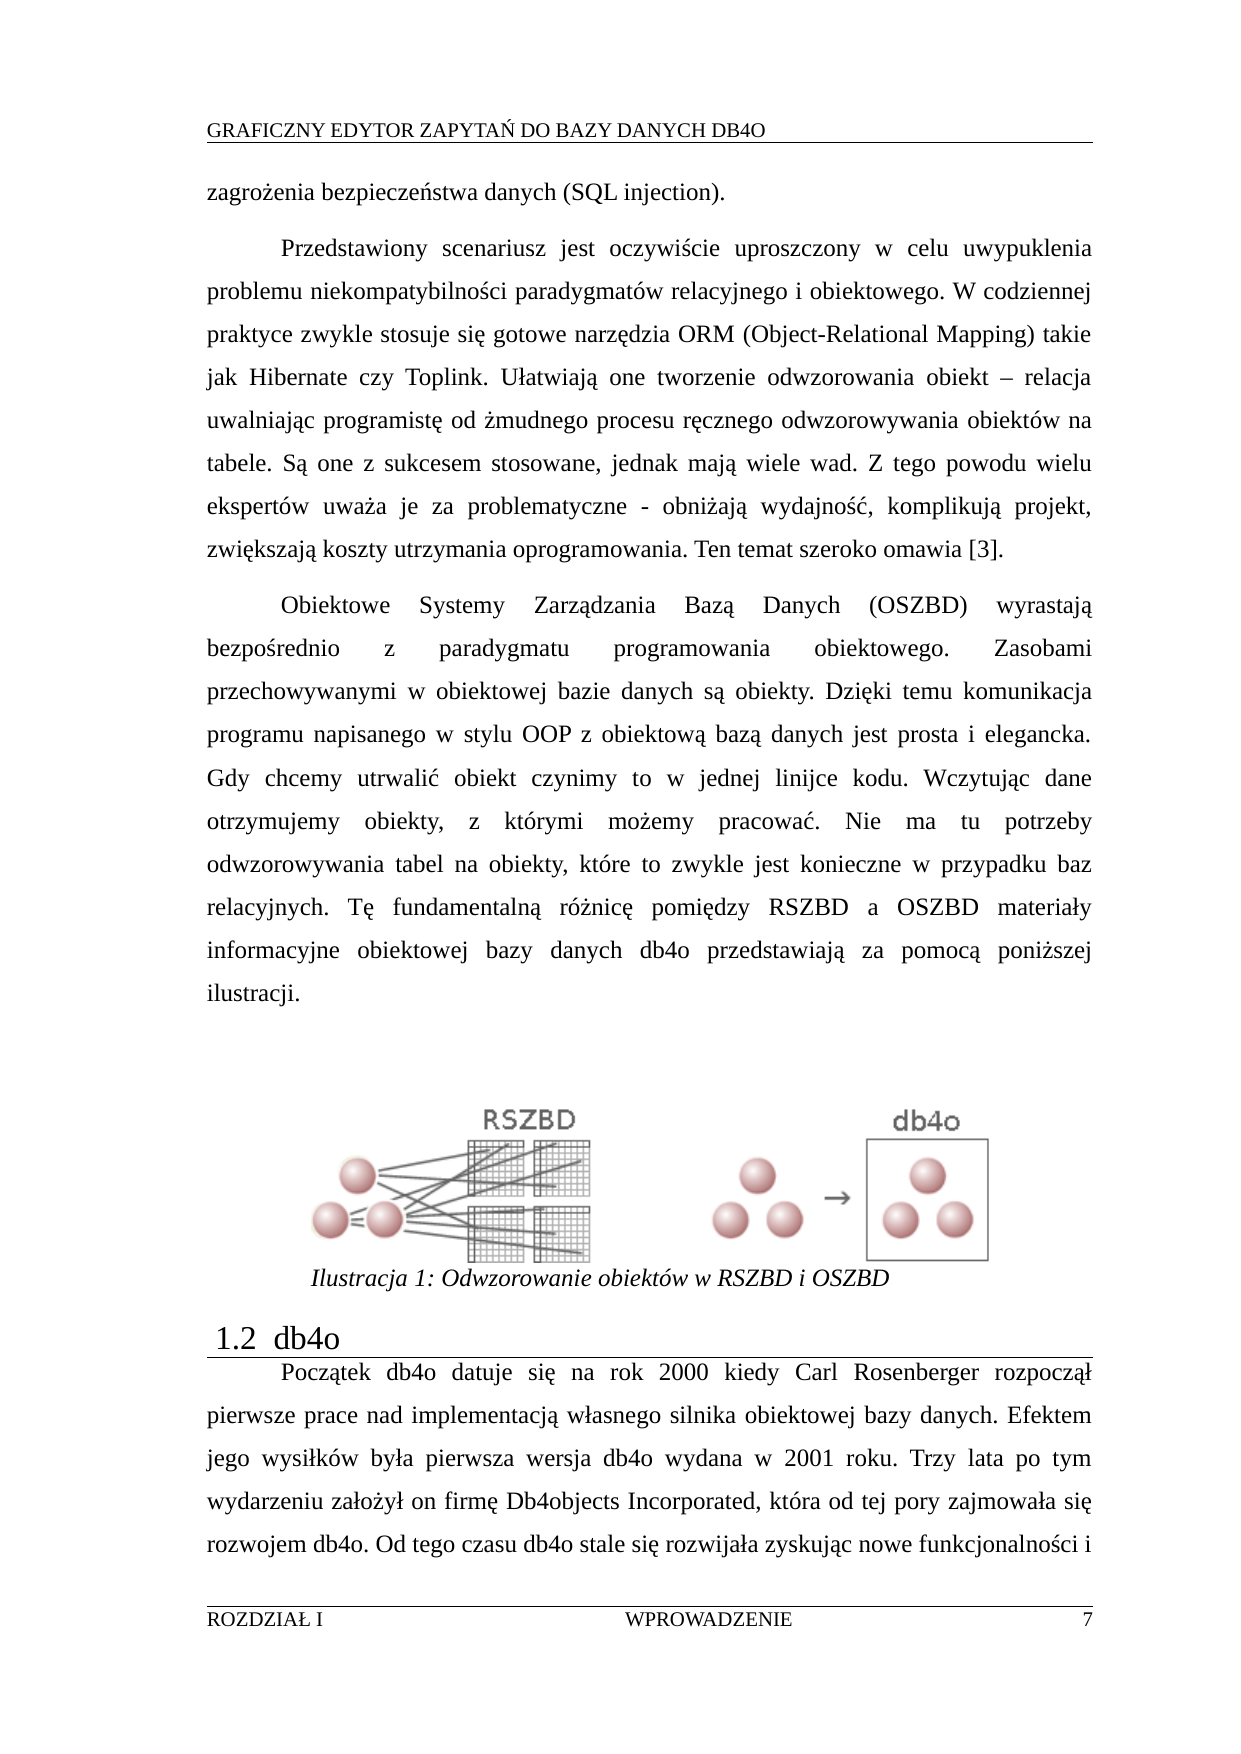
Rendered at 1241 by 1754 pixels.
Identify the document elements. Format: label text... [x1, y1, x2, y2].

text Początek db4o datuje się na rok 2000 kiedy Carl Rosenberger rozpoczął pierwsze prace nad implementacją własnego silnika obiektowej bazy danych. Efektem jego wysiłków była pierwsza wersja db4o wydana w 2001 roku. Trzy lata po tym wydarzeniu założył on firmę Db4objects Incorporated, która od tej pory zajmowała się rozwojem db4o. Od tego czasu db4o stale się rozwijała zyskując nowe funkcjonalności i [207, 1358, 1093, 1558]
text Obiektowe Systemy Zarządzania Bazą Danych (OSZBD) wyrastają bezpośrednio z paradygmatu programowania obiektowego. Zasobami przechowywanymi w obiektowej bazie danych są obiekty. Dzięki temu komunikacja programu napisanego w stylu OOP z obiektową bazą danych jest prosta i elegancka. Gdy chcemy utrwalić obiekt czynimy to w jednej linijce kodu. Wczytując dane otrzymujemy obiekty, z którymi możemy pracować. Nie ma tu potrzeby odwzorowywania tabel na obiekty, które to zwykle jest konieczne w przypadku baz relacyjnych. Tę fundamentalną różnicę pomiędzy RSZBD a OSZBD materiały informacyjne obiektowej bazy danych db4o przedstawiają za pomocą poniższej ilustracji. [207, 590, 1093, 1007]
subtitle db4o [207, 1318, 1093, 1357]
text Przedstawiony scenariusz jest oczywiście uproszczony w celu uwypuklenia problemu niekompatybilności paradygmatów relacyjnego i obiektowego. W codziennej praktyce zwykle stosuje się gotowe narzędzia ORM (Object-Relational Mapping) takie jak Hibernate czy Toplink. Ułatwiają one tworzenie odwzorowania obiekt – relacja uwalniając programistę od żmudnego procesu ręcznego odwzorowywania obiektów na tabele. Są one z sukcesem stosowane, jednak mają wiele wad. Z tego powodu wielu ekspertów uważa je za problematyczne - obniżają wydajność, komplikują projekt, zwiększają koszty utrzymania oprogramowania. Ten temat szeroko omawia [3]. [207, 233, 1093, 563]
text Ilustracja 1: Odwzorowanie obiektów w RSZBD i OSZBD [311, 1263, 989, 1292]
picture [310, 1102, 989, 1263]
text zagrożenia bezpieczeństwa danych (SQL injection). [207, 177, 1093, 206]
